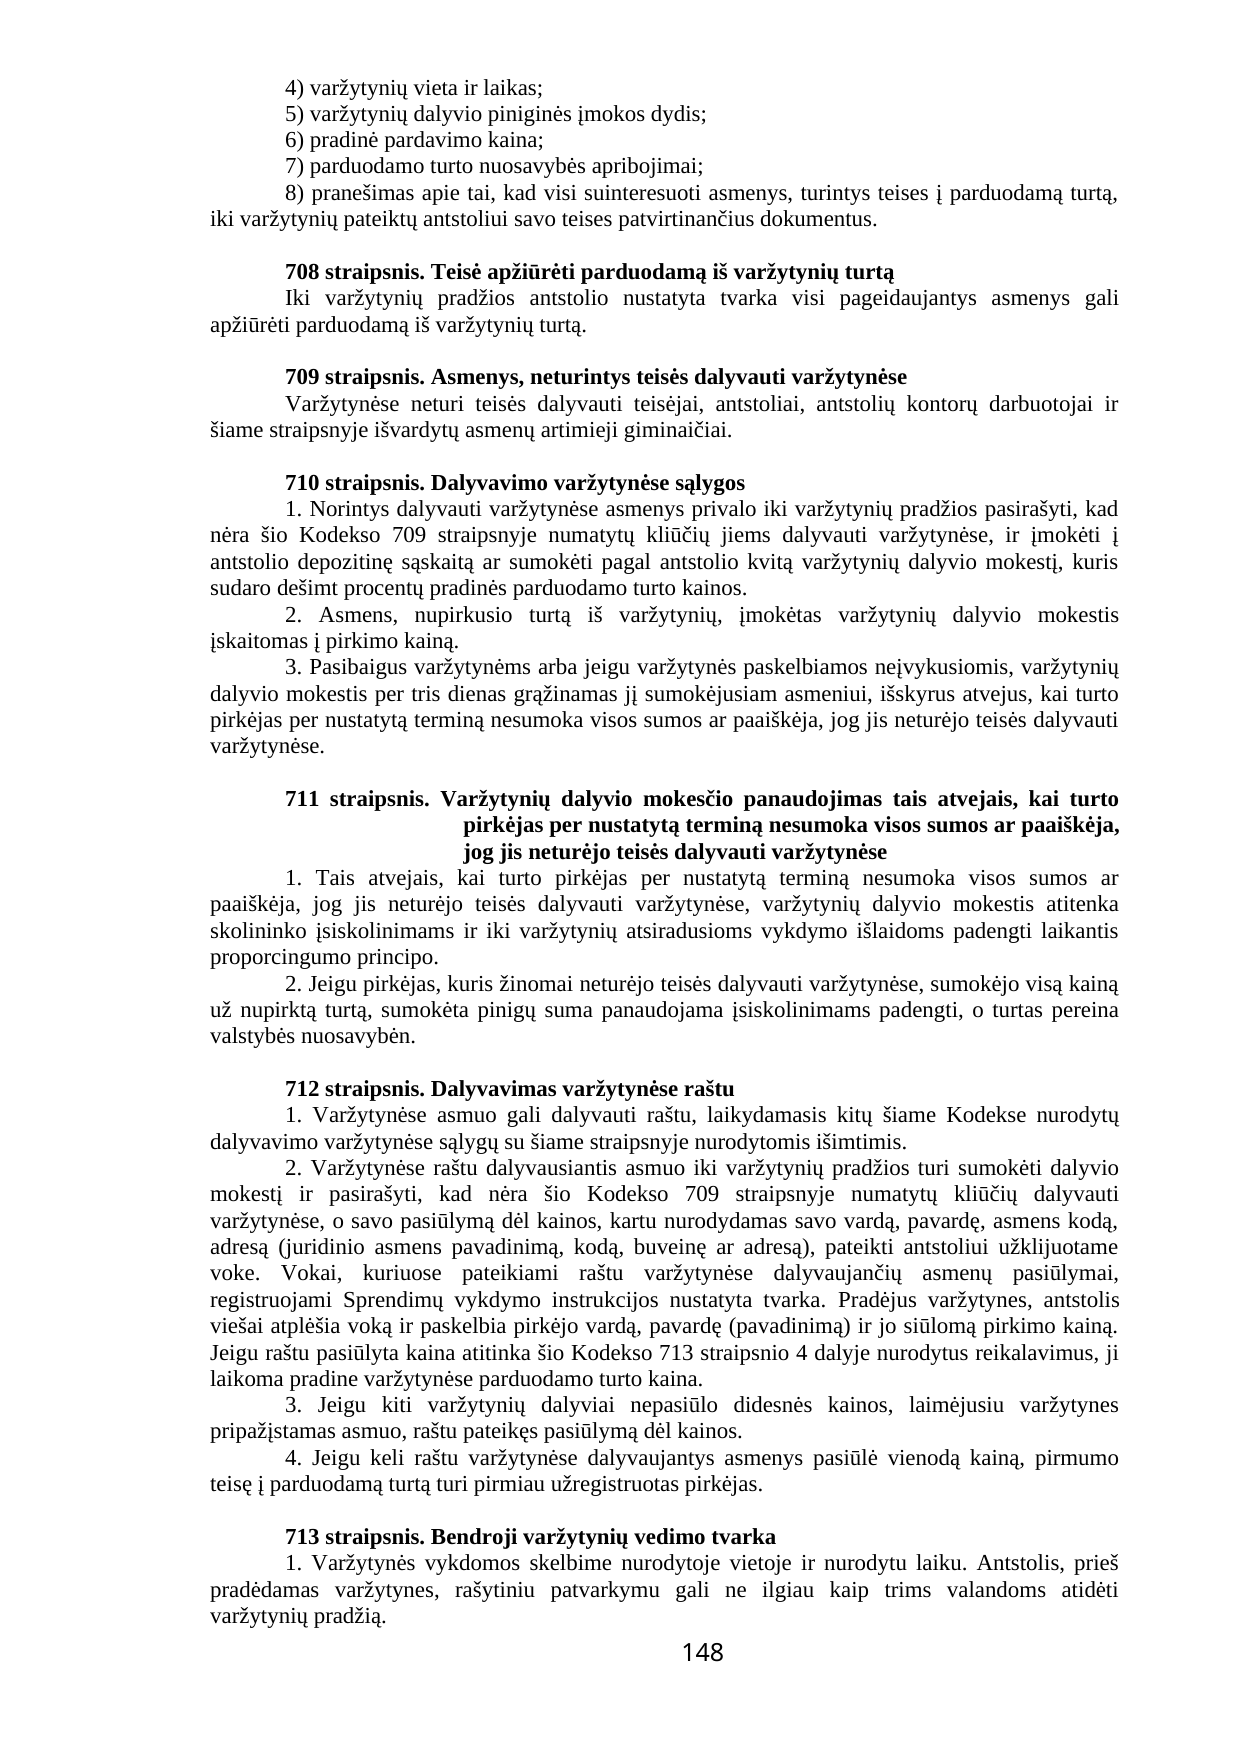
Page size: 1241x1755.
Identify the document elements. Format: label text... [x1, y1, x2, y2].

text Iki varžytynių pradžios antstolio nustatyta tvarka visi pageidaujantys asmenys gali apžiūrėti parduodamą iš varžytynių turtą. [210, 284, 1120, 337]
text 3. Pasibaigus varžytynėms arba jeigu varžytynės paskelbiamos neįvykusiomis, varžytynių dalyvio mokestis per tris dienas grąžinamas jį sumokėjusiam asmeniui, išskyrus atvejus, kai turto pirkėjas per nustatytą terminą nesumoka visos sumos ar paaiškėja, jog jis neturėjo teisės dalyvauti varžytynėse. [210, 653, 1120, 759]
text 710 straipsnis. Dalyvavimo varžytynėse sąlygos [210, 469, 1120, 495]
text 5) varžytynių dalyvio piniginės įmokos dydis; [210, 100, 1120, 126]
text 2. Varžytynėse raštu dalyvausiantis asmuo iki varžytynių pradžios turi sumokėti dalyvio mokestį ir pasirašyti, kad nėra šio Kodekso 709 straipsnyje numatytų kliūčių dalyvauti varžytynėse, o savo pasiūlymą dėl kainos, kartu nurodydamas savo vardą, pavardę, asmens kodą, adresą (juridinio asmens pavadinimą, kodą, buveinę ar adresą), pateikti antstoliui užklijuotame voke. Vokai, kuriuose pateikiami raštu varžytynėse dalyvaujančių asmenų pasiūlymai, registruojami Sprendimų vykdymo instrukcijos nustatyta tvarka. Pradėjus varžytynes, antstolis viešai atplėšia voką ir paskelbia pirkėjo vardą, pavardę (pavadinimą) ir jo siūlomą pirkimo kainą. Jeigu raštu pasiūlyta kaina atitinka šio Kodekso 713 straipsnio 4 dalyje nurodytus reikalavimus, ji laikoma pradine varžytynėse parduodamo turto kaina. [210, 1154, 1120, 1391]
text 711 straipsnis. Varžytynių dalyvio mokesčio panaudojimas tais atvejais, kai turto pirkėjas per nustatytą terminą nesumoka visos sumos ar paaiškėja, jog jis neturėjo teisės dalyvauti varžytynėse [285, 785, 1120, 864]
text 2. Jeigu pirkėjas, kuris žinomai neturėjo teisės dalyvauti varžytynėse, sumokėjo visą kainą už nupirktą turtą, sumokėta pinigų suma panaudojama įsiskolinimams padengti, o turtas pereina valstybės nuosavybėn. [210, 969, 1120, 1049]
text 6) pradinė pardavimo kaina; [210, 126, 1120, 153]
text 709 straipsnis. Asmenys, neturintys teisės dalyvauti varžytynėse [210, 363, 1120, 390]
text 8) pranešimas apie tai, kad visi suinteresuoti asmenys, turintys teises į parduodamą turtą, iki varžytynių pateiktų antstoliui savo teises patvirtinančius dokumentus. [210, 179, 1120, 232]
text 4) varžytynių vieta ir laikas; [210, 73, 1120, 100]
text 3. Jeigu kiti varžytynių dalyviai nepasiūlo didesnės kainos, laimėjusiu varžytynes pripažįstamas asmuo, raštu pateikęs pasiūlymą dėl kainos. [210, 1391, 1120, 1444]
text 712 straipsnis. Dalyvavimas varžytynėse raštu [210, 1075, 1120, 1101]
text 1. Varžytynės vykdomos skelbime nurodytoje vietoje ir nurodytu laiku. Antstolis, prieš pradėdamas varžytynes, rašytiniu patvarkymu gali ne ilgiau kaip trims valandoms atidėti varžytynių pradžią. [210, 1549, 1120, 1628]
text 708 straipsnis. Teisė apžiūrėti parduodamą iš varžytynių turtą [210, 258, 1120, 284]
text 4. Jeigu keli raštu varžytynėse dalyvaujantys asmenys pasiūlė vienodą kainą, pirmumo teisę į parduodamą turtą turi pirmiau užregistruotas pirkėjas. [210, 1444, 1120, 1497]
text 713 straipsnis. Bendroji varžytynių vedimo tvarka [210, 1523, 1120, 1549]
text Varžytynėse neturi teisės dalyvauti teisėjai, antstoliai, antstolių kontorų darbuotojai ir šiame straipsnyje išvardytų asmenų artimieji giminaičiai. [210, 390, 1120, 442]
text 2. Asmens, nupirkusio turtą iš varžytynių, įmokėtas varžytynių dalyvio mokestis įskaitomas į pirkimo kainą. [210, 601, 1120, 653]
text 1. Tais atvejais, kai turto pirkėjas per nustatytą terminą nesumoka visos sumos ar paaiškėja, jog jis neturėjo teisės dalyvauti varžytynėse, varžytynių dalyvio mokestis atitenka skolininko įsiskolinimams ir iki varžytynių atsiradusioms vykdymo išlaidoms padengti laikantis proporcingumo principo. [210, 864, 1120, 969]
text 1. Norintys dalyvauti varžytynėse asmenys privalo iki varžytynių pradžios pasirašyti, kad nėra šio Kodekso 709 straipsnyje numatytų kliūčių jiems dalyvauti varžytynėse, ir įmokėti į antstolio depozitinę sąskaitą ar sumokėti pagal antstolio kvitą varžytynių dalyvio mokestį, kuris sudaro dešimt procentų pradinės parduodamo turto kainos. [210, 495, 1120, 601]
text 1. Varžytynėse asmuo gali dalyvauti raštu, laikydamasis kitų šiame Kodekse nurodytų dalyvavimo varžytynėse sąlygų su šiame straipsnyje nurodytomis išimtimis. [210, 1101, 1120, 1154]
text 7) parduodamo turto nuosavybės apribojimai; [210, 153, 1120, 179]
